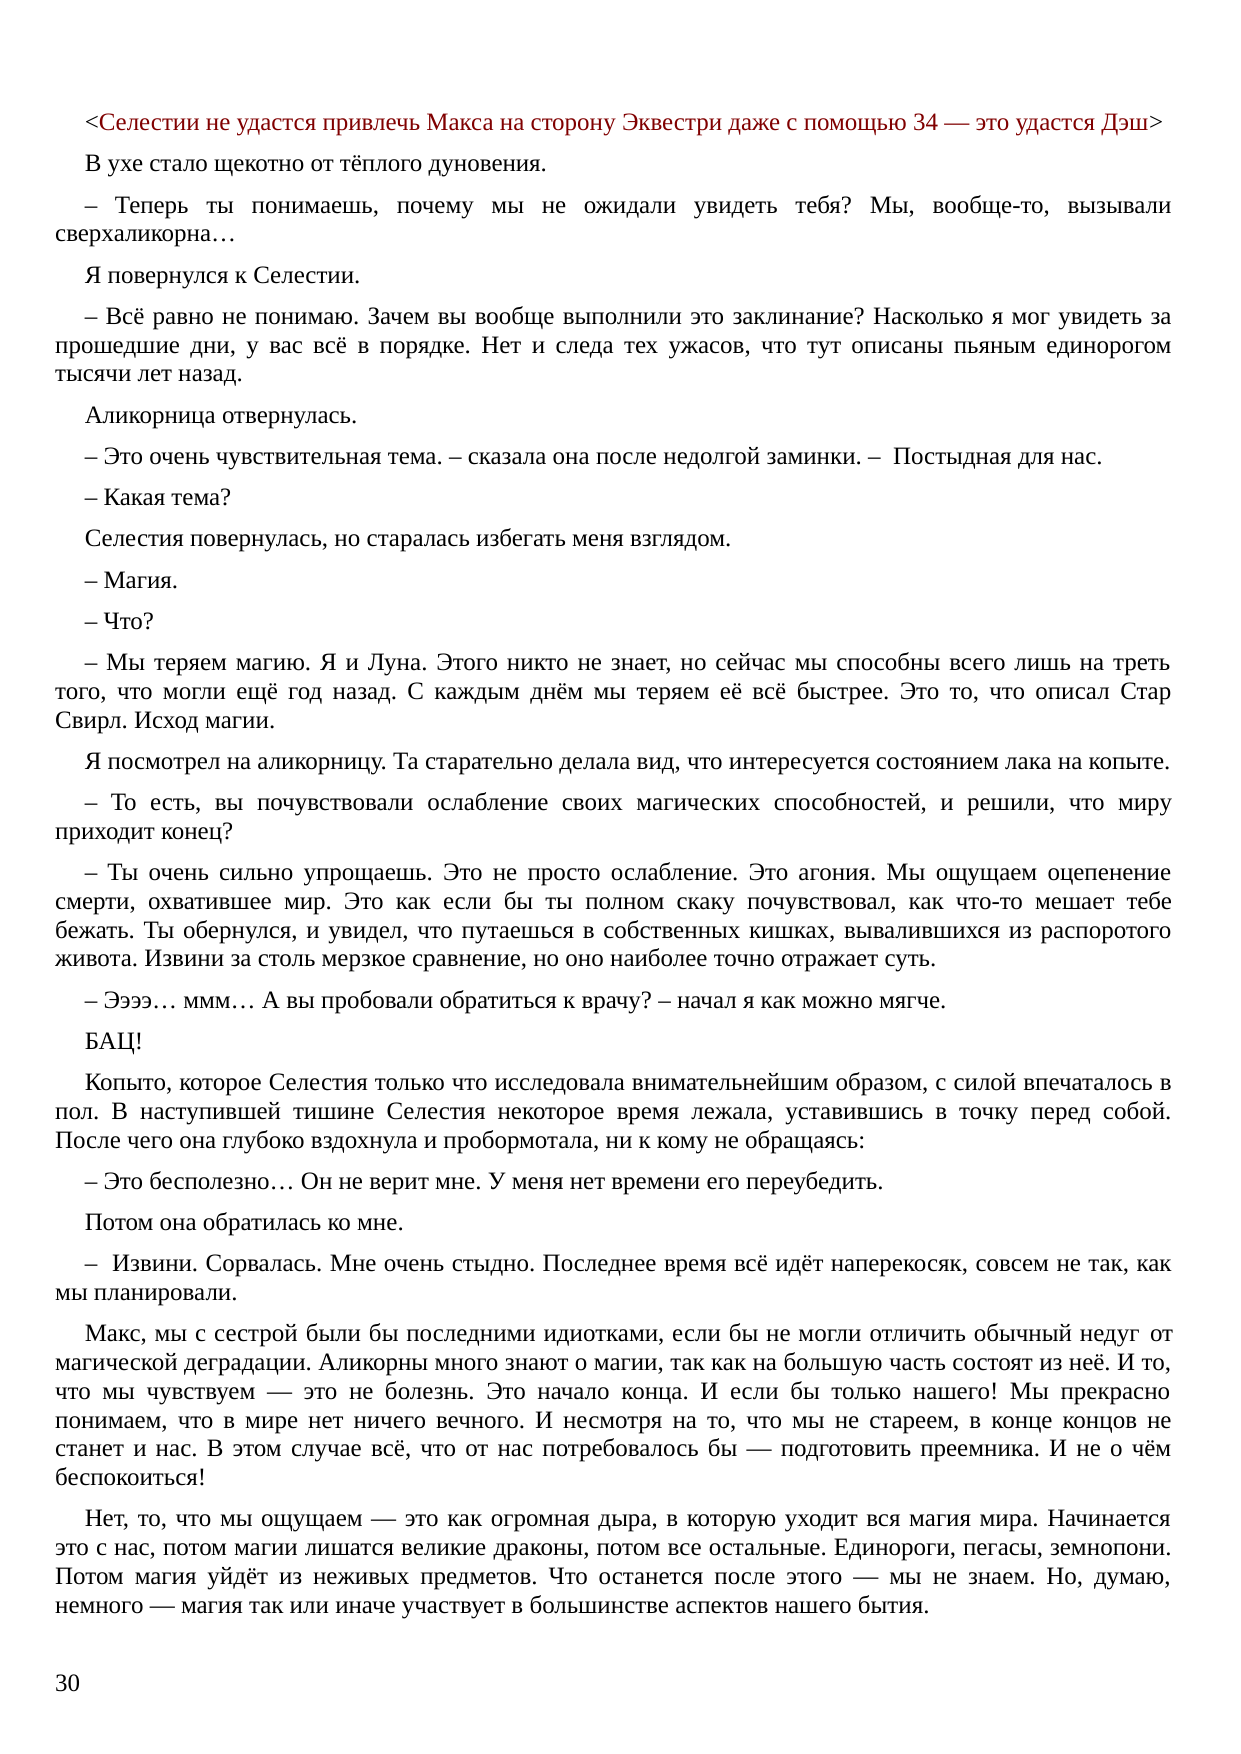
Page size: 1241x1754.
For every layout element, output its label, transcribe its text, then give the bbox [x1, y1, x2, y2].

text – Что? [55, 606, 1173, 635]
text Нет, то, что мы ощущаем — это как огромная дыра, в которую уходит вся магия мира. Начинается это с нас, потом магии лишатся великие драконы, потом все остальные. Единороги, пегасы, земнопони. Потом магия уйдёт из неживых предметов. Что останется после этого — мы не знаем. Но, думаю, немного — магия так или иначе участвует в большинстве аспектов нашего бытия. [55, 1503, 1173, 1618]
text <Селестии не удастся привлечь Макса на сторону Эквестри даже с помощью 34 — это удастся Дэш> [55, 107, 1173, 136]
text – Всё равно не понимаю. Зачем вы вообще выполнили это заклинание? Насколько я мог увидеть за прошедшие дни, у вас всё в порядке. Нет и следа тех ужасов, что тут описаны пьяным единорогом тысячи лет назад. [55, 301, 1173, 387]
text Аликорница отвернулась. [55, 400, 1173, 428]
text В ухе стало щекотно от тёплого дуновения. [55, 148, 1173, 177]
text Макс, мы с сестрой были бы последними идиотками, если бы не могли отличить обычный недуг от магической деградации. Аликорны много знают о магии, так как на большую часть состоят из неё. И то, что мы чувствуем — это не болезнь. Это начало конца. И если бы только нашего! Мы прекрасно понимаем, что в мире нет ничего вечного. И несмотря на то, что мы не стареем, в конце концов не станет и нас. В этом случае всё, что от нас потребовалось бы — подготовить преемника. И не о чём беспокоиться! [55, 1318, 1173, 1491]
text Селестия повернулась, но старалась избегать меня взглядом. [55, 523, 1173, 552]
text Потом она обратилась ко мне. [55, 1207, 1173, 1236]
text – То есть, вы почувствовали ослабление своих магических способностей, и решили, что миру приходит конец? [55, 787, 1173, 845]
text – Извини. Сорвалась. Мне очень стыдно. Последнее время всё идёт наперекосяк, совсем не так, как мы планировали. [55, 1248, 1173, 1306]
text – Мы теряем магию. Я и Луна. Этого никто не знает, но сейчас мы способны всего лишь на треть того, что могли ещё год назад. С каждым днём мы теряем её всё быстрее. Это то, что описал Стар Свирл. Исход магии. [55, 647, 1173, 733]
text – Ээээ… ммм… А вы пробовали обратиться к врачу? – начал я как можно мягче. [55, 985, 1173, 1013]
text Копыто, которое Селестия только что исследовала внимательнейшим образом, с силой впечаталось в пол. В наступившей тишине Селестия некоторое время лежала, уставившись в точку перед собой. После чего она глубоко вздохнула и пробормотала, ни к кому не обращаясь: [55, 1067, 1173, 1153]
text – Какая тема? [55, 482, 1173, 511]
text Я повернулся к Селестии. [55, 260, 1173, 288]
text Я посмотрел на аликорницу. Та старательно делала вид, что интересуется состоянием лака на копыте. [55, 746, 1173, 775]
text – Ты очень сильно упрощаешь. Это не просто ослабление. Это агония. Мы ощущаем оцепенение смерти, охватившее мир. Это как если бы ты полном скаку почувствовал, как что-то мешает тебе бежать. Ты обернулся, и увидел, что путаешься в собственных кишках, вывалившихся из распоротого живота. Извини за столь мерзкое сравнение, но оно наиболее точно отражает суть. [55, 857, 1173, 972]
text – Это бесполезно… Он не верит мне. У меня нет времени его переубедить. [55, 1166, 1173, 1195]
text БАЦ! [55, 1026, 1173, 1055]
text – Магия. [55, 565, 1173, 593]
text – Теперь ты понимаешь, почему мы не ожидали увидеть тебя? Мы, вообще-то, вызывали сверхаликорна… [55, 190, 1173, 247]
text – Это очень чувствительная тема. – сказала она после недолгой заминки. – Постыдная для нас. [55, 441, 1173, 470]
